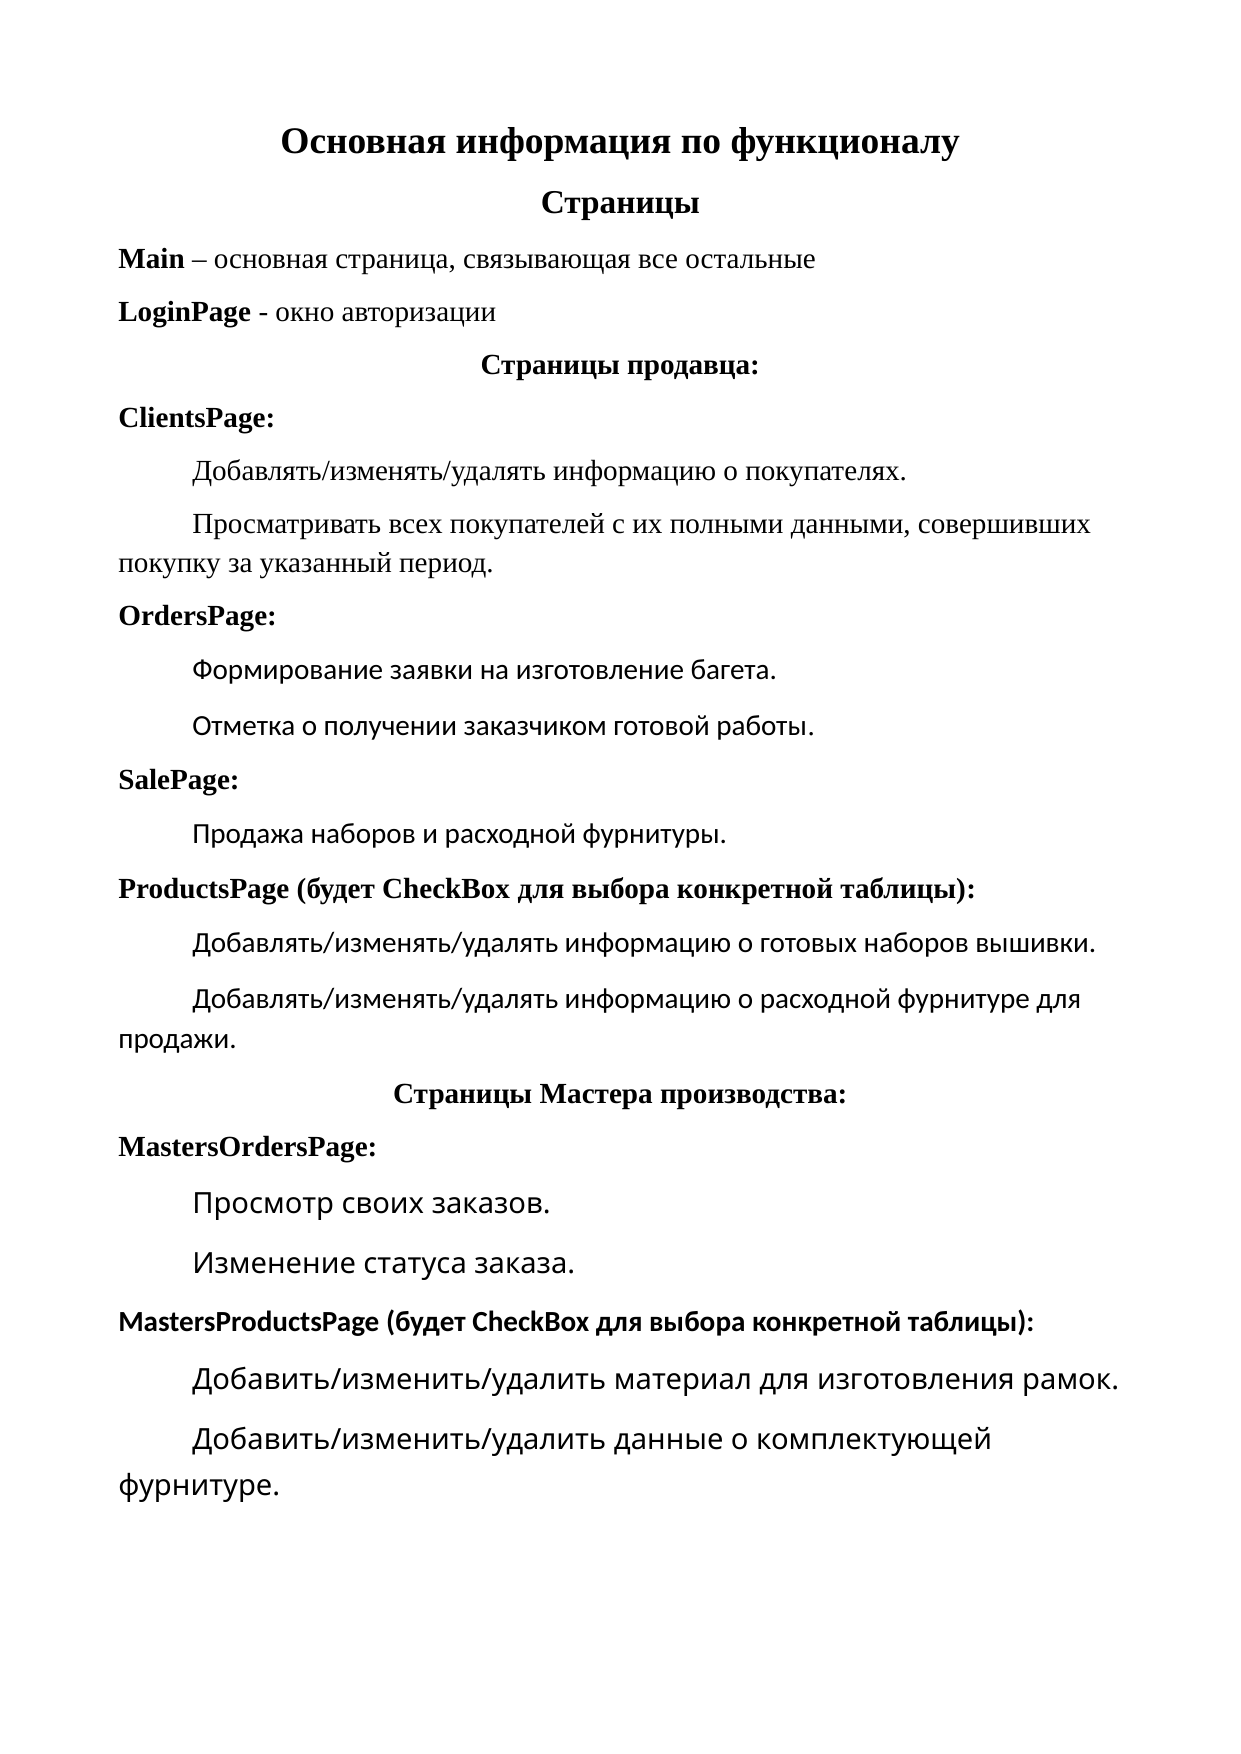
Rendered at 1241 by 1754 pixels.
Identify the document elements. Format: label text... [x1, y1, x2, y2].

text Просматривать всех покупателей с их полными данными, совершивших покупку за указанный период. [118, 507, 1122, 579]
text Main – основная страница, связывающая все остальные [118, 241, 1122, 274]
text Страницы продавца: [118, 347, 1122, 381]
text ClientsPage: [118, 400, 1122, 434]
text Добавить/изменить/удалить данные о комплектующей фурнитуре. [118, 1418, 1122, 1504]
text MastersProductsPage (будет CheckBox для выбора конкретной таблицы): [118, 1303, 1122, 1338]
text LoginPage - окно авторизации [118, 294, 1122, 328]
text Добавлять/изменять/удалять информацию о покупателях. [118, 453, 1122, 487]
text MastersOrdersPage: [118, 1129, 1122, 1163]
text Просмотр своих заказов. [118, 1182, 1122, 1222]
text Добавлять/изменять/удалять информацию о расходной фурнитуре для продажи. [118, 980, 1122, 1056]
text Добавлять/изменять/удалять информацию о готовых наборов вышивки. [118, 924, 1122, 960]
text Добавить/изменить/удалить материал для изготовления рамок. [118, 1358, 1122, 1398]
text Основная информация по функционалу [118, 118, 1122, 161]
text Продажа наборов и расходной фурнитуры. [118, 816, 1122, 851]
text Отметка о получении заказчиком готовой работы. [118, 707, 1122, 742]
text Формирование заявки на изготовление багета. [118, 651, 1122, 687]
text Изменение статуса заказа. [118, 1243, 1122, 1282]
text Страницы [118, 182, 1122, 221]
text ProductsPage (будет CheckBox для выбора конкретной таблицы): [118, 871, 1122, 904]
text Страницы Мастера производства: [118, 1076, 1122, 1110]
text OrdersPage: [118, 598, 1122, 632]
text SalePage: [118, 762, 1122, 796]
